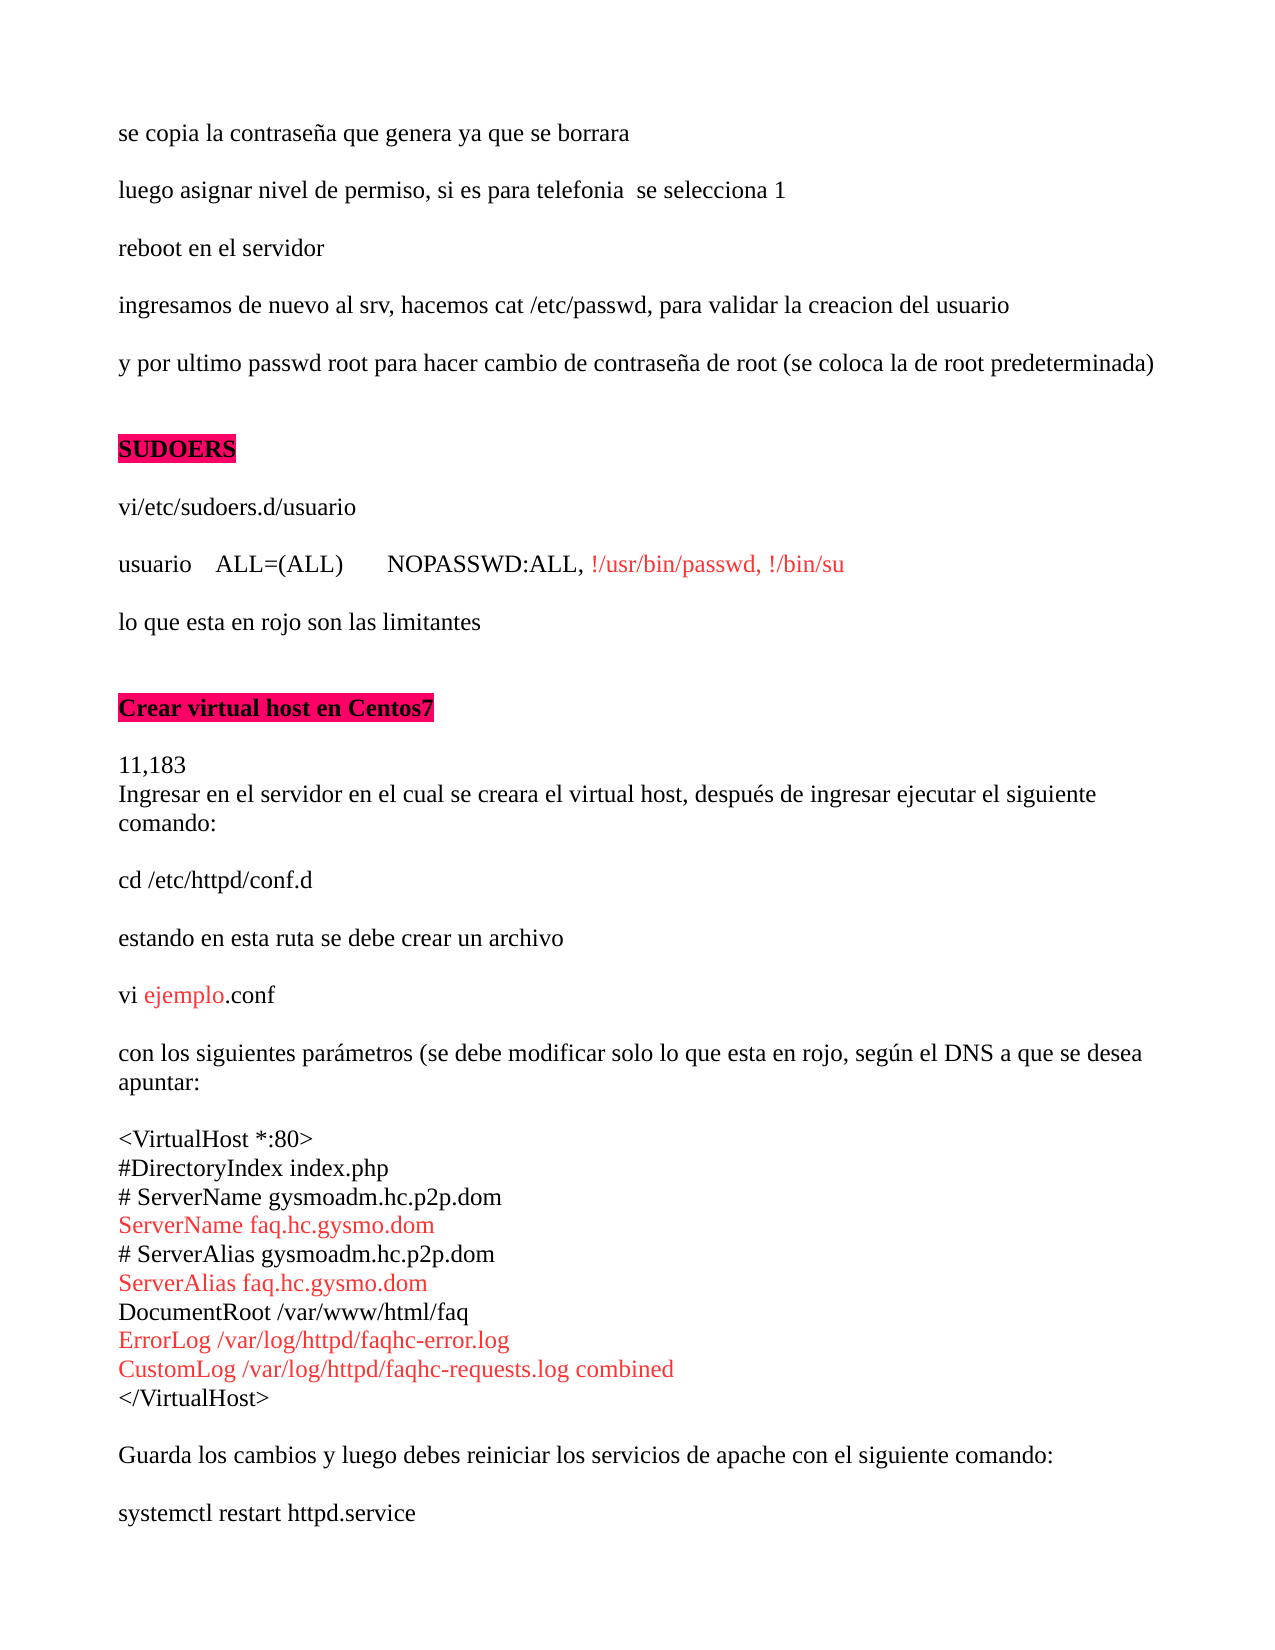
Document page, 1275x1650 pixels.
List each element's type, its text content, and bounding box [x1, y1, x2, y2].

text vi/etc/sudoers.d/usuario [118, 492, 1157, 521]
text usuario ALL=(ALL) NOPASSWD:ALL, !/usr/bin/passwd, !/bin/su [118, 549, 1157, 578]
text CustomLog /var/log/httpd/faqhc-requests.log combined [118, 1354, 1157, 1383]
text ServerAlias faq.hc.gysmo.dom [118, 1268, 1157, 1297]
text luego asignar nivel de permiso, si es para telefonia se selecciona 1 [118, 176, 1157, 204]
text systemctl restart httpd.service [118, 1498, 1157, 1527]
text se copia la contraseña que genera ya que se borrara [118, 118, 1157, 147]
text <VirtualHost *:80> [118, 1124, 1157, 1153]
text Crear virtual host en Centos7 [118, 693, 1157, 722]
text vi ejemplo.conf [118, 981, 1157, 1009]
text ErrorLog /var/log/httpd/faqhc-error.log [118, 1326, 1157, 1354]
text #DirectoryIndex index.php [118, 1153, 1157, 1182]
text con los siguientes parámetros (se debe modificar solo lo que esta en rojo, según el DNS a que se desea apuntar: [118, 1038, 1157, 1096]
text # ServerName gysmoadm.hc.p2p.dom [118, 1182, 1157, 1211]
text Ingresar en el servidor en el cual se creara el virtual host, después de ingresar ejecutar el siguiente comando: [118, 779, 1157, 837]
text Guarda los cambios y luego debes reiniciar los servicios de apache con el siguiente comando: [118, 1441, 1157, 1469]
text SUDOERS [118, 434, 1157, 463]
text cd /etc/httpd/conf.d [118, 866, 1157, 894]
text y por ultimo passwd root para hacer cambio de contraseña de root (se coloca la de root predeterminada) [118, 348, 1157, 377]
text DocumentRoot /var/www/html/faq [118, 1297, 1157, 1326]
text # ServerAlias gysmoadm.hc.p2p.dom [118, 1239, 1157, 1268]
text ServerName faq.hc.gysmo.dom [118, 1211, 1157, 1239]
text lo que esta en rojo son las limitantes [118, 607, 1157, 636]
text estando en esta ruta se debe crear un archivo [118, 923, 1157, 952]
text </VirtualHost> [118, 1383, 1157, 1412]
text reboot en el servidor [118, 233, 1157, 262]
text 11,183 [118, 751, 1157, 779]
text ingresamos de nuevo al srv, hacemos cat /etc/passwd, para validar la creacion del usuario [118, 291, 1157, 319]
